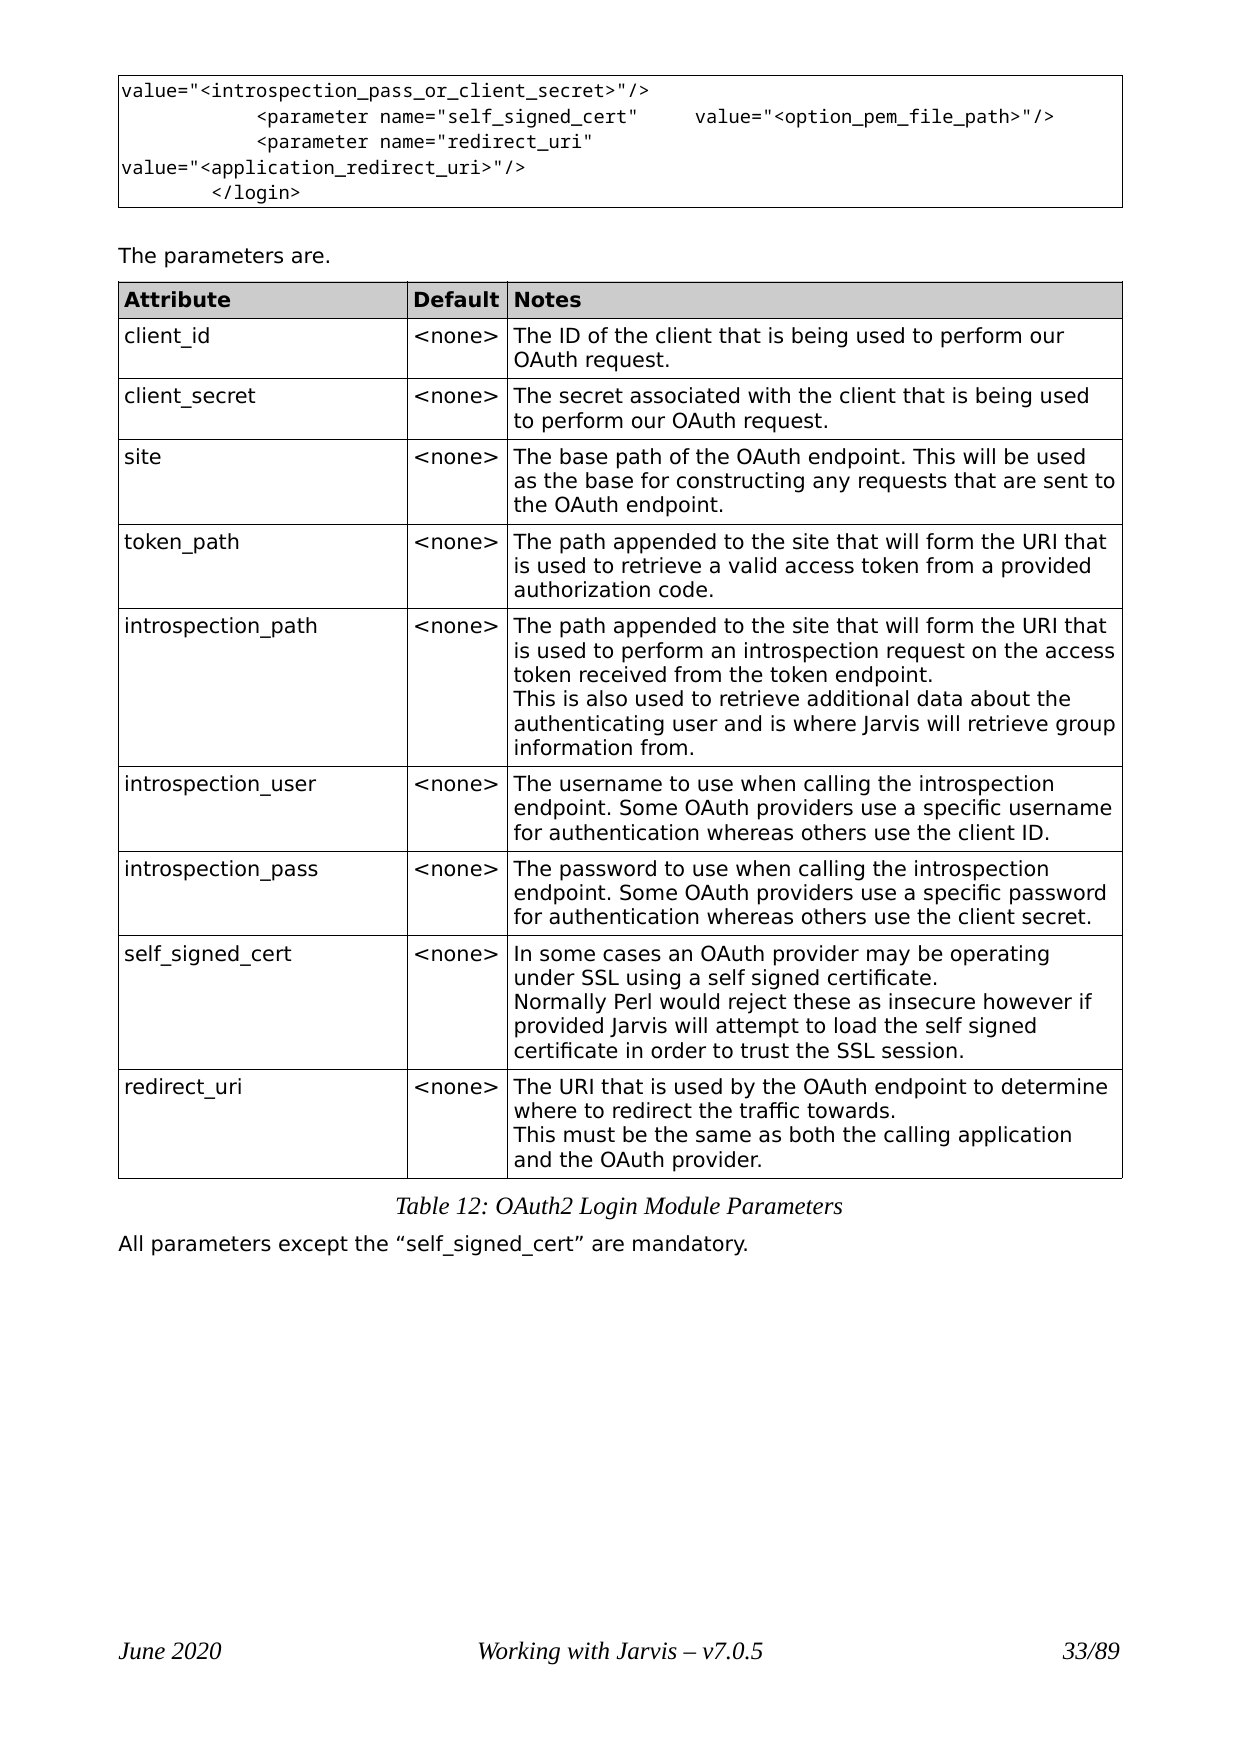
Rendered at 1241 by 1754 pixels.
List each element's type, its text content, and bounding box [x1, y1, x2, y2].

table_cell The URI that is used by the OAuth endpoint to determine where to redirect the traffic towards. This must be the same as both the calling application and the OAuth provider. [508, 1070, 1122, 1178]
table_cell <none> [408, 609, 507, 766]
table_cell site [119, 440, 407, 523]
text value="<introspection_pass_or_client_secret>"/> [119, 76, 1122, 101]
table_cell The secret associated with the client that is being used to perform our OAuth request. [508, 379, 1122, 439]
text <parameter name="self_signed_cert" value="<option_pem_file_path>"/> [119, 101, 1122, 126]
table_cell self_signed_cert [119, 936, 407, 1069]
table_cell The path appended to the site that will form the URI that is used to perform an introspection request on the access token received from the token endpoint. This is also used to retrieve additional data about the authenticating user and is where Jarvis will retrieve group information from. [508, 609, 1122, 766]
table_header Default [408, 283, 507, 318]
table_cell <none> [408, 525, 507, 608]
table_cell <none> [408, 1070, 507, 1178]
table_cell <none> [408, 319, 507, 378]
table_cell token_path [119, 525, 407, 608]
table_cell The base path of the OAuth endpoint. This will be used as the base for constructing any requests that are sent to the OAuth endpoint. [508, 440, 1122, 523]
table_cell client_secret [119, 379, 407, 439]
table_cell The ID of the client that is being used to perform our OAuth request. [508, 319, 1122, 378]
table_cell introspection_user [119, 767, 407, 851]
table_cell <none> [408, 852, 507, 935]
text Table 12: OAuth2 Login Module Parameters [118, 1191, 1122, 1219]
table_cell introspection_pass [119, 852, 407, 935]
table_cell client_id [119, 319, 407, 378]
text All parameters except the “self_signed_cert” are mandatory. [118, 1232, 1122, 1256]
text The parameters are. [118, 244, 1122, 269]
table_cell The path appended to the site that will form the URI that is used to retrieve a valid access token from a provided authorization code. [508, 525, 1122, 608]
table_cell introspection_path [119, 609, 407, 766]
table_header Notes [508, 283, 1122, 318]
text <parameter name="redirect_uri" value="<application_redirect_uri>"/> [119, 126, 1122, 177]
table_header Attribute [119, 283, 407, 318]
text </login> [119, 177, 1122, 207]
table_cell <none> [408, 379, 507, 439]
table_cell In some cases an OAuth provider may be operating under SSL using a self signed certificate. Normally Perl would reject these as insecure however if provided Jarvis will attempt to load the self signed certificate in order to trust the SSL session. [508, 936, 1122, 1069]
table_cell <none> [408, 936, 507, 1069]
table_cell <none> [408, 440, 507, 523]
table_cell The username to use when calling the introspection endpoint. Some OAuth providers use a specific username for authentication whereas others use the client ID. [508, 767, 1122, 851]
table_cell <none> [408, 767, 507, 851]
table_cell The password to use when calling the introspection endpoint. Some OAuth providers use a specific password for authentication whereas others use the client secret. [508, 852, 1122, 935]
table_cell redirect_uri [119, 1070, 407, 1178]
